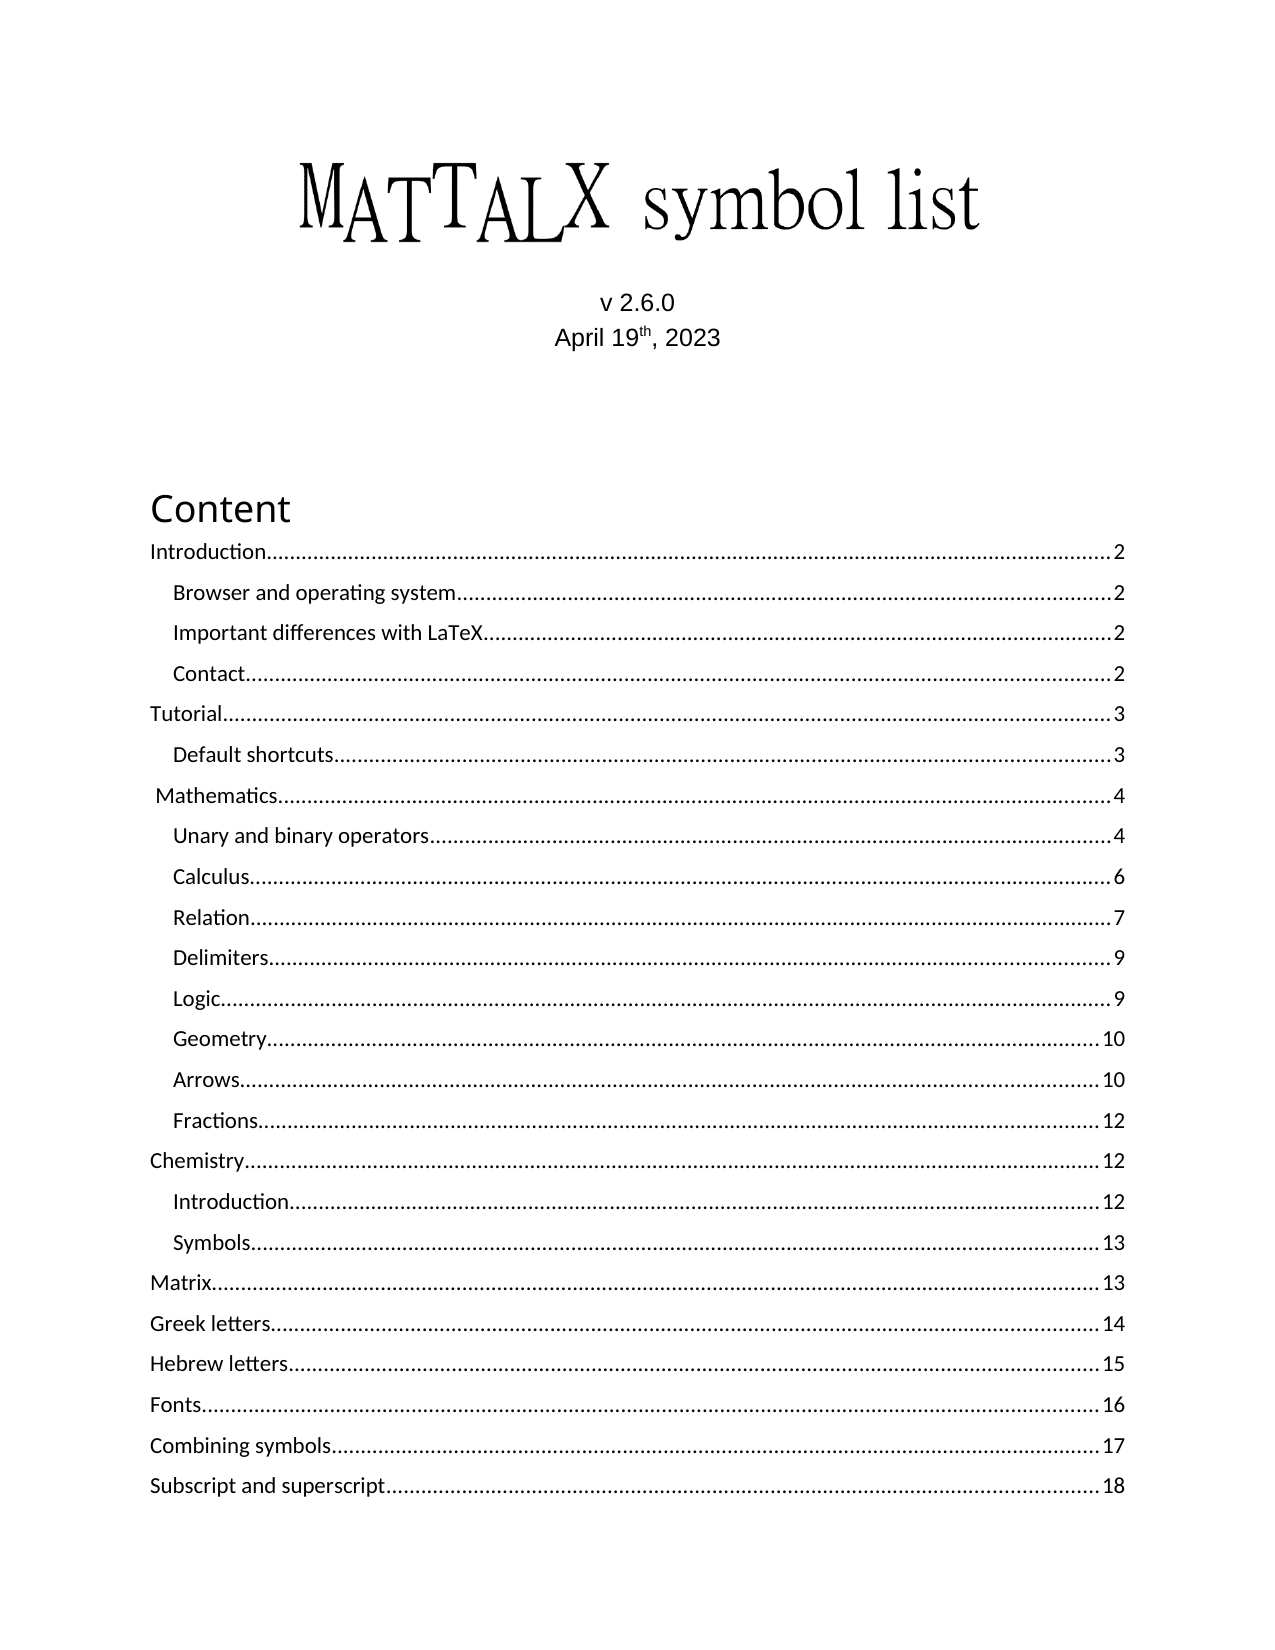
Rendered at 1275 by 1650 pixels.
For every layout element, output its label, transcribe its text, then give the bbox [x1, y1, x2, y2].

text Contact 2 [173, 659, 1125, 687]
text Fractions 12 [173, 1106, 1125, 1134]
text Mathematics 4 [150, 781, 1125, 809]
text Fonts 16 [150, 1390, 1125, 1418]
text Chemistry 12 [150, 1146, 1125, 1174]
picture [281, 150, 994, 254]
text Delimiters 9 [173, 943, 1125, 971]
text Combining symbols 17 [150, 1431, 1125, 1459]
text Unary and binary operators 4 [173, 821, 1125, 849]
subtitle Content [150, 482, 1125, 533]
text Matrix 13 [150, 1268, 1125, 1296]
text Important differences with LaTeX 2 [173, 618, 1125, 646]
text Arrows 10 [173, 1065, 1125, 1093]
text Symbols 13 [173, 1228, 1125, 1256]
text Greek letters 14 [150, 1309, 1125, 1337]
text Browser and operating system 2 [173, 578, 1125, 606]
text Subscript and superscript 18 [150, 1471, 1125, 1499]
text Logic 9 [173, 984, 1125, 1012]
text Hebrew letters 15 [150, 1349, 1125, 1378]
text Tutorial 3 [150, 699, 1125, 728]
text Default shortcuts 3 [173, 740, 1125, 768]
text Introduction 2 [150, 537, 1125, 565]
text Introduction 12 [173, 1187, 1125, 1215]
text Calculus 6 [173, 862, 1125, 890]
text April 19th, 2023 [150, 323, 1125, 352]
text v 2.6.0 [150, 259, 1125, 317]
text Relation 7 [173, 903, 1125, 931]
text Geometry 10 [173, 1024, 1125, 1053]
